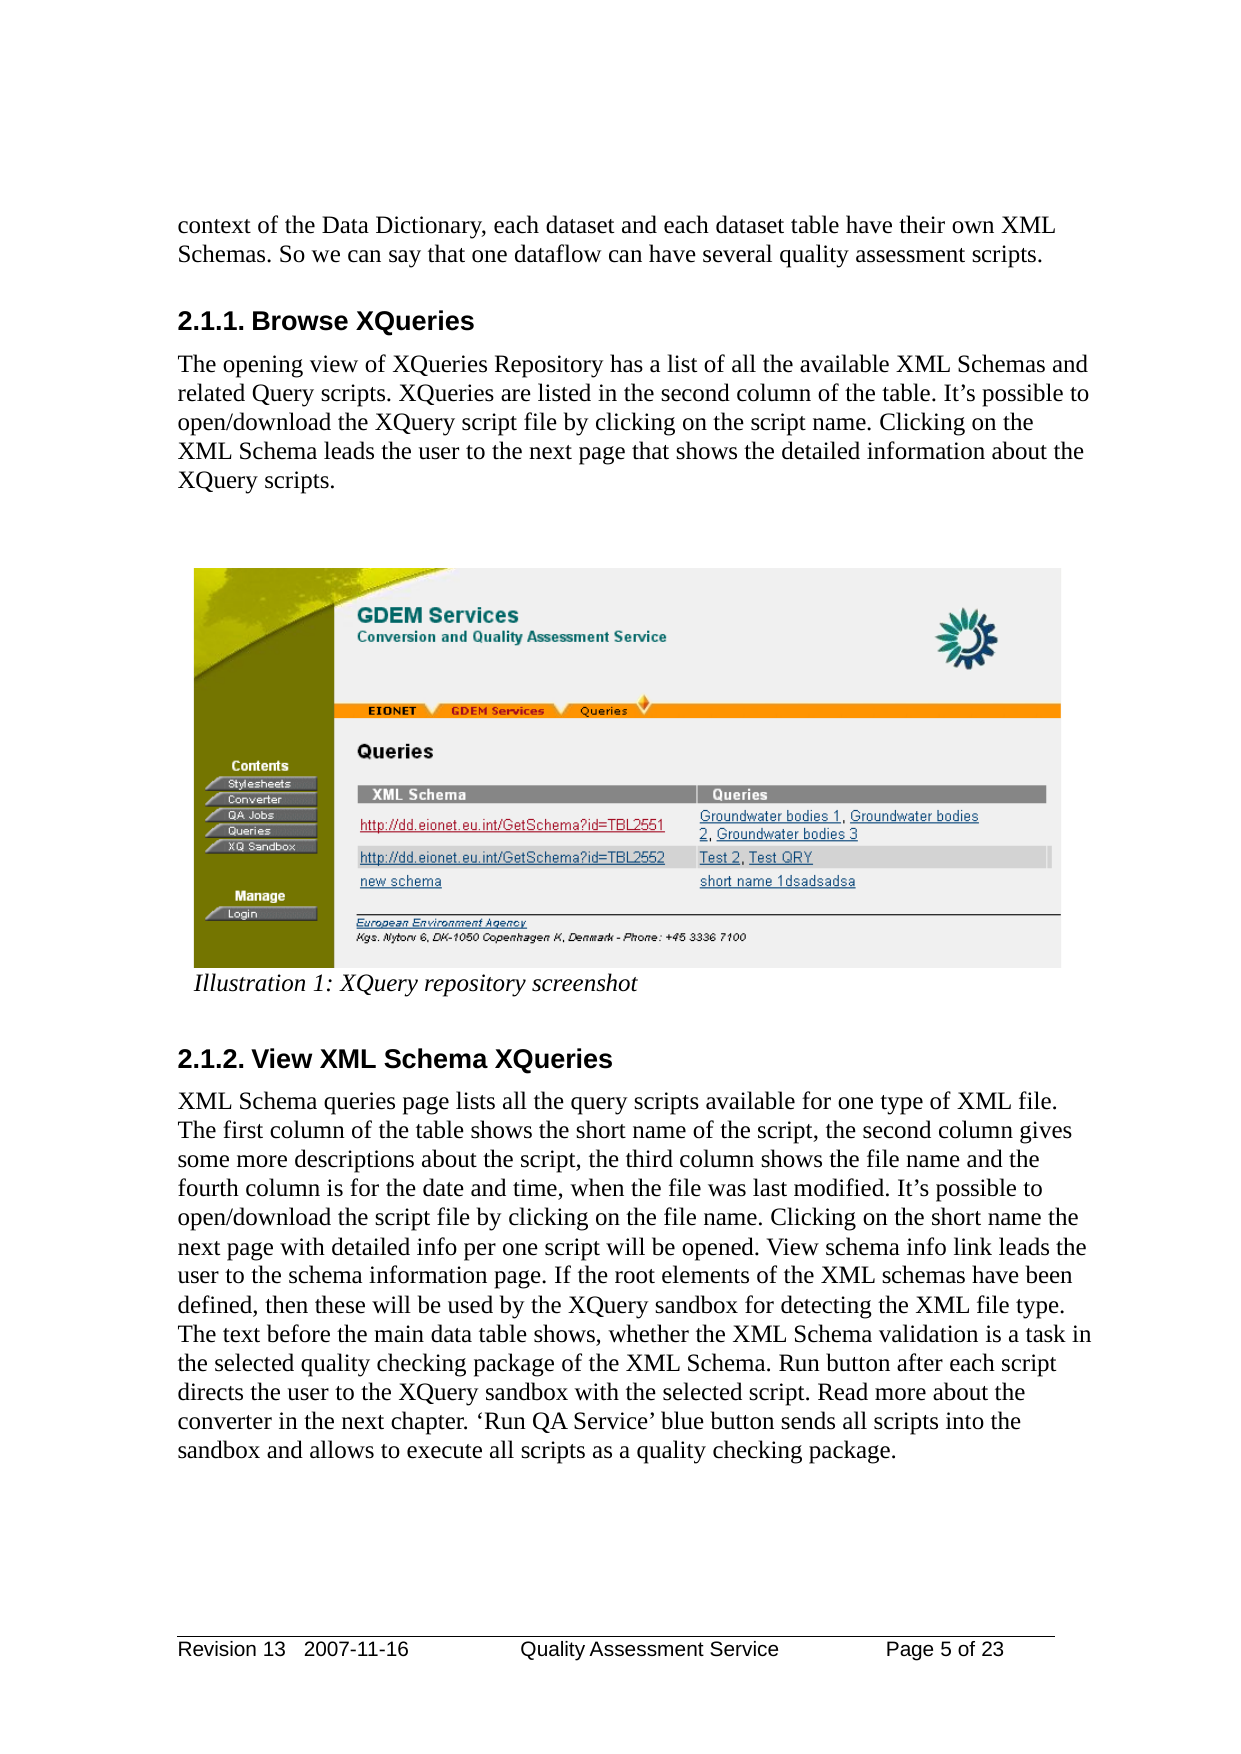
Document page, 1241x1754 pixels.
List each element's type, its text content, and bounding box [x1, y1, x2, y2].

text The opening view of XQueries Repository has a list of all the available XML Schemas and related Query scripts. XQueries are listed in the second column of the table. It’s possible to open/download the XQuery script file by clicking on the script name. Clicking on the XML Schema leads the user to the next page that shows the detailed information about the XQuery scripts. [177, 349, 1092, 494]
text context of the Data Dictionary, each dataset and each dataset table have their own XML Schemas. So we can say that one dataflow can have several quality assessment scripts. [177, 210, 1092, 268]
text XML Schema queries page lists all the query scripts available for one type of XML file. The first column of the table shows the short name of the script, the second column gives some more descriptions about the script, the third column shows the file name and the fourth column is for the date and time, when the file was last modified. It’s possible to open/download the script file by clicking on the file name. Clicking on the short name the next page with detailed info per one script will be opened. View schema info link leads the user to the schema information page. If the root elements of the XML schemas have been defined, then these will be used by the XQuery sandbox for detecting the XML file type. The text before the main data table shows, whether the XML Schema validation is a task in the selected quality checking package of the XML Schema. Run button after each script directs the user to the XQuery sandbox with the selected script. Read more about the converter in the next chapter. ‘Run QA Service’ blue button sends all scripts into the sandbox and allows to execute all scripts as a quality checking package. [177, 1086, 1092, 1464]
subtitle Browse XQueries [177, 305, 1092, 336]
subtitle View XML Schema XQueries [177, 1042, 1092, 1073]
text Illustration 1: XQuery repository screenshot [194, 968, 1061, 997]
